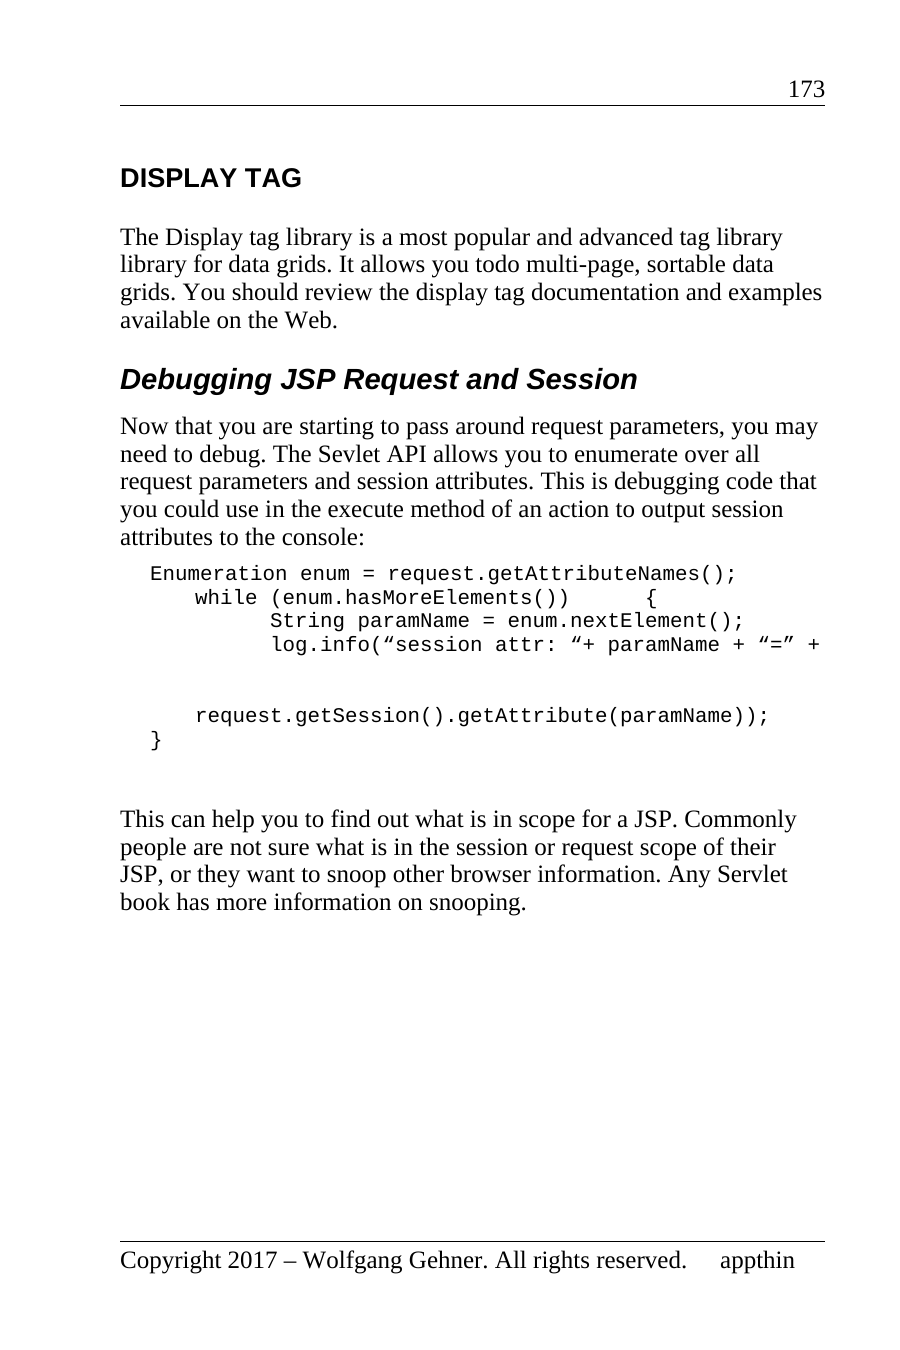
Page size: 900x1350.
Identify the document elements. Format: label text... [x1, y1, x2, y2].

subtitle Debugging JSP Request and Session [120, 363, 825, 396]
subtitle The Display tag library is a most popular and advanced tag library library for data grids. It allows you todo multi-page, sortable data grids. You should review the display tag documentation and examples available on the Web. [120, 223, 825, 334]
text Now that you are starting to pass around request parameters, you may need to debug. The Sevlet API allows you to enumerate over all request parameters and session attributes. This is debugging code that you could use in the execute method of an action to output session attributes to the console: [120, 412, 825, 551]
text This can help you to find out what is in scope for a JSP. Commonly people are not sure what is in the session or request scope of their JSP, or they want to snoop other browser information. Any Servlet book has more information on snooping. [120, 805, 825, 916]
subtitle DISPLAY TAG [120, 163, 825, 194]
text Enumeration enum = request.getAttributeNames(); while (enum.hasMoreElements()) { String paramName = enum.nextElement(); log.info(“session attr: “+ paramName + “=” + request.getSession().getAttribute(paramName)); } [150, 563, 825, 752]
